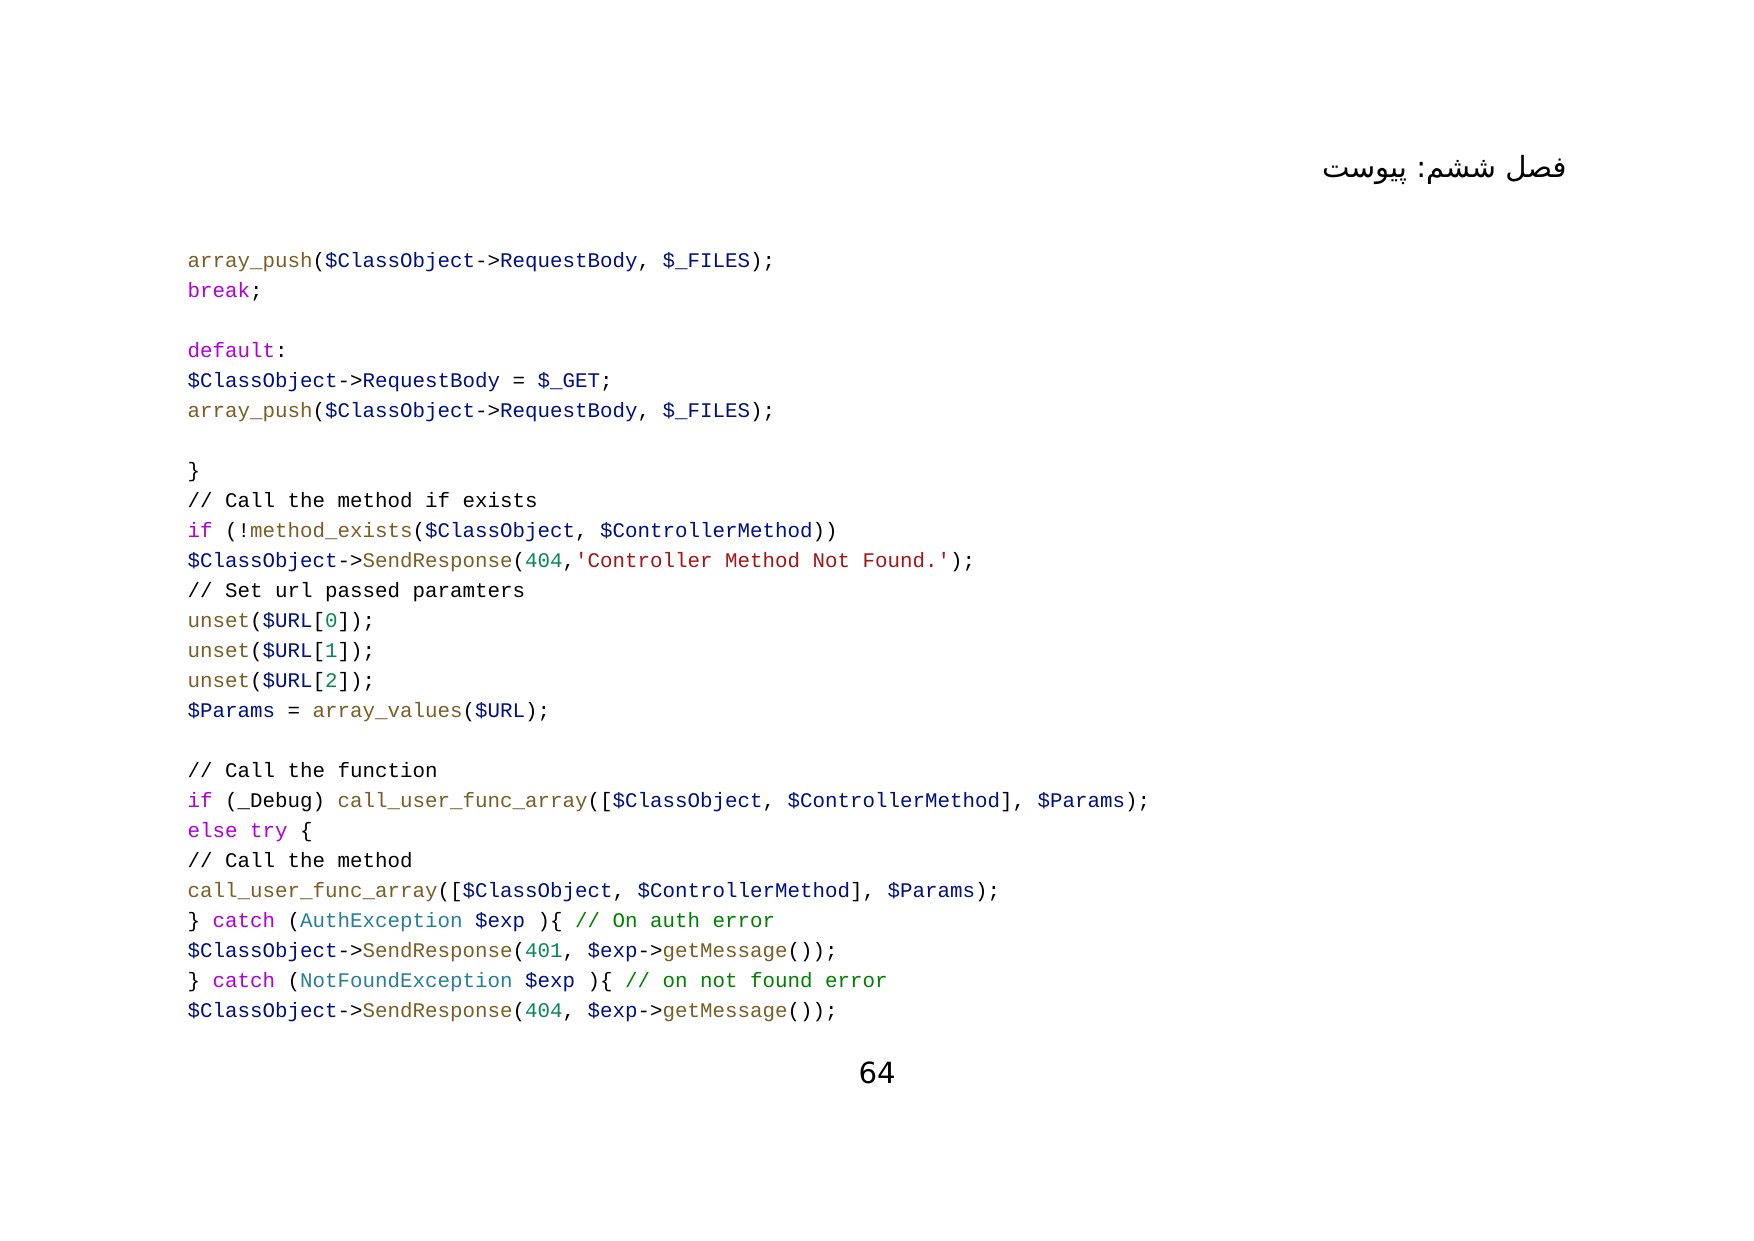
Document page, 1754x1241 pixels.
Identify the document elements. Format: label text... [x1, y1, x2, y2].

text } [187, 454, 1566, 484]
text // Call the method [187, 844, 1566, 874]
text // Set url passed paramters [187, 574, 1566, 604]
text unset($URL[2]); [187, 664, 1566, 694]
text $ClassObject->RequestBody = $_GET; [187, 364, 1566, 394]
text // Call the function [187, 754, 1566, 784]
text // Call the method if exists [187, 484, 1566, 514]
text unset($URL[1]); [187, 634, 1566, 664]
text } catch (NotFoundException $exp ){ // on not found error [187, 964, 1566, 994]
text $ClassObject->SendResponse(404, $exp->getMessage()); [187, 994, 1566, 1024]
text $Params = array_values($URL); [187, 694, 1566, 724]
text unset($URL[0]); [187, 604, 1566, 634]
text else try { [187, 814, 1566, 844]
text $ClassObject->SendResponse(404,'Controller Method Not Found.'); [187, 544, 1566, 574]
text break; [187, 274, 1566, 304]
text if (_Debug) call_user_func_array([$ClassObject, $ControllerMethod], $Params); [187, 784, 1566, 814]
text array_push($ClassObject->RequestBody, $_FILES); [187, 244, 1566, 274]
text } catch (AuthException $exp ){ // On auth error [187, 904, 1566, 934]
text array_push($ClassObject->RequestBody, $_FILES); [187, 394, 1566, 424]
text $ClassObject->SendResponse(401, $exp->getMessage()); [187, 934, 1566, 964]
text if (!method_exists($ClassObject, $ControllerMethod)) [187, 514, 1566, 544]
text call_user_func_array([$ClassObject, $ControllerMethod], $Params); [187, 874, 1566, 904]
text default: [187, 334, 1566, 364]
